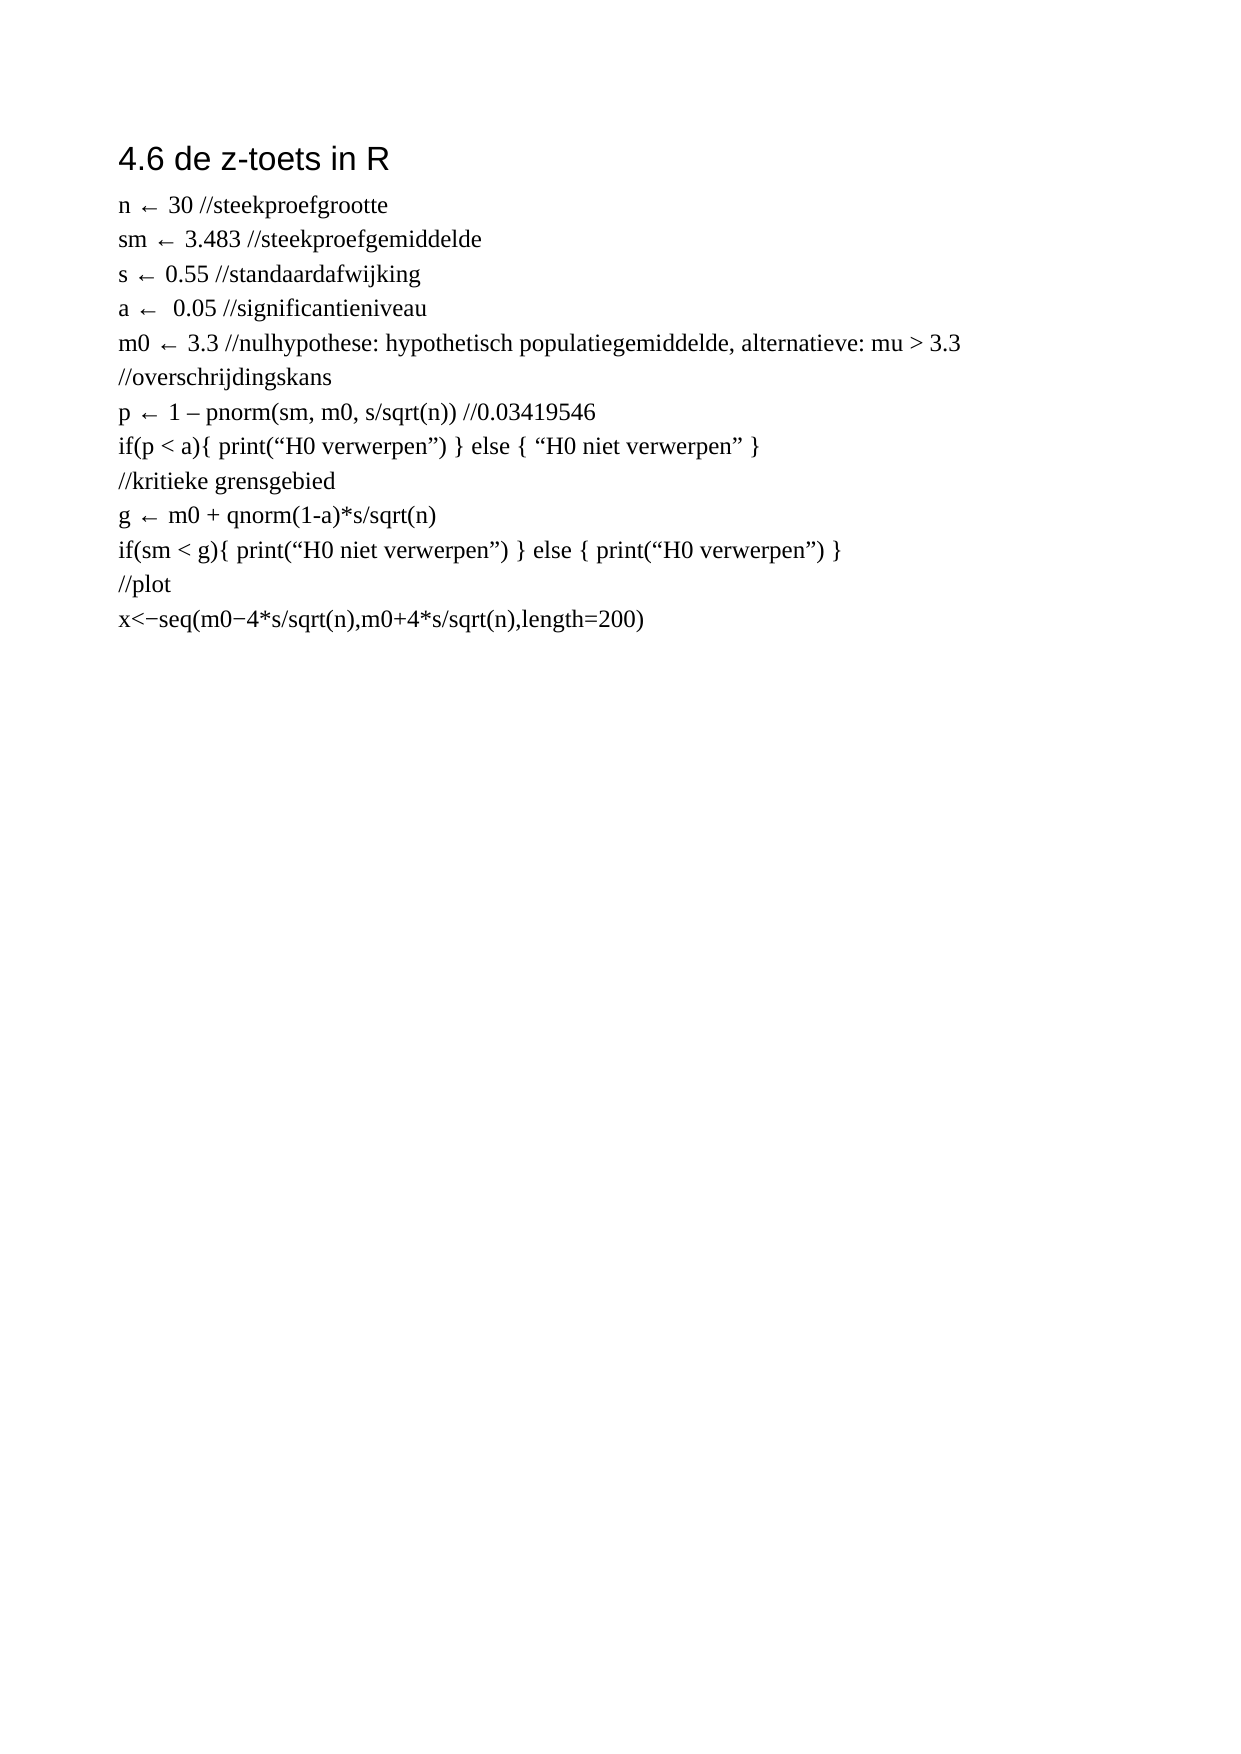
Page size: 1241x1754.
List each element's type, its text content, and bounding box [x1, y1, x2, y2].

text n ← 30 //steekproefgrootte sm ← 3.483 //steekproefgemiddelde s ← 0.55 //standaardafwijking a ← 0.05 //significantieniveau m0 ← 3.3 //nulhypothese: hypothetisch populatiegemiddelde, alternatieve: mu > 3.3 //overschrijdingskans p ← 1 – pnorm(sm, m0, s/sqrt(n)) //0.03419546 if(p < a){ print(“H0 verwerpen”) } else { “H0 niet verwerpen” } //kritieke grensgebied g ← m0 + qnorm(1-a)*s/sqrt(n) if(sm < g){ print(“H0 niet verwerpen”) } else { print(“H0 verwerpen”) } //plot x<−seq(m0−4*s/sqrt(n),m0+4*s/sqrt(n),length=200) [118, 190, 1122, 633]
subtitle 4.6 de z-toets in R [118, 139, 1122, 178]
